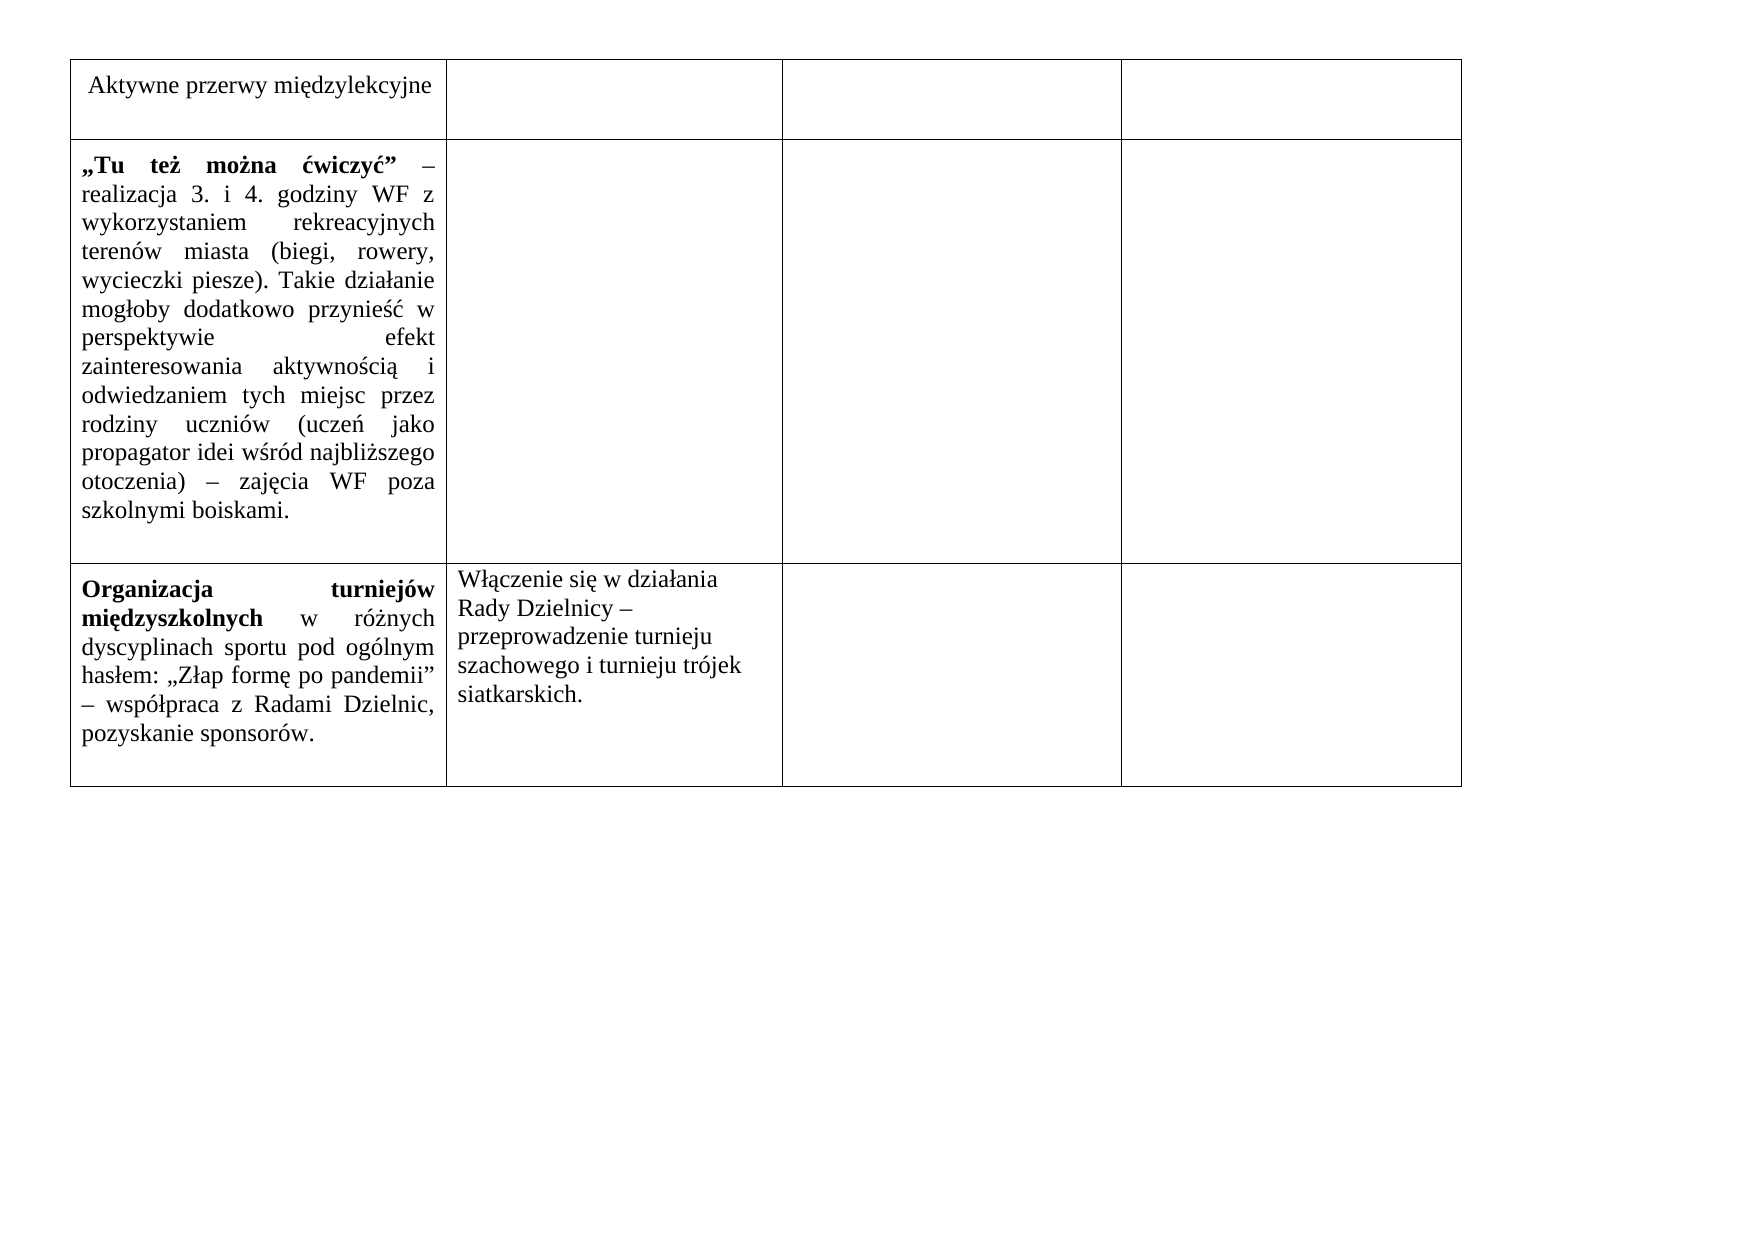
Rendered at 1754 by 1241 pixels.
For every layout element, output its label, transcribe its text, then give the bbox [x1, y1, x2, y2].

table_cell Organizacja turniejów międzyszkolnych w różnych dyscyplinach sportu pod ogólnym hasłem: „Złap formę po pandemii” – współpraca z Radami Dzielnic, pozyskanie sponsorów. [71, 564, 446, 786]
table_cell [1122, 140, 1461, 563]
table_cell [447, 60, 782, 138]
table_cell [1122, 60, 1461, 138]
table_cell [783, 60, 1121, 138]
table_cell [783, 140, 1121, 563]
table_cell Włączenie się w działania Rady Dzielnicy – przeprowadzenie turnieju szachowego i turnieju trójek siatkarskich. [447, 564, 782, 786]
table_cell [783, 564, 1121, 786]
table_cell „Tu też można ćwiczyć” – realizacja 3. i 4. godziny WF z wykorzystaniem rekreacyjnych terenów miasta (biegi, rowery, wycieczki piesze). Takie działanie mogłoby dodatkowo przynieść w perspektywie efekt zainteresowania aktywnością i odwiedzaniem tych miejsc przez rodziny uczniów (uczeń jako propagator idei wśród najbliższego otoczenia) – zajęcia WF poza szkolnymi boiskami. [71, 140, 446, 563]
table_cell [447, 140, 782, 563]
table_cell Aktywne przerwy międzylekcyjne [71, 60, 446, 138]
table_cell [1122, 564, 1461, 786]
